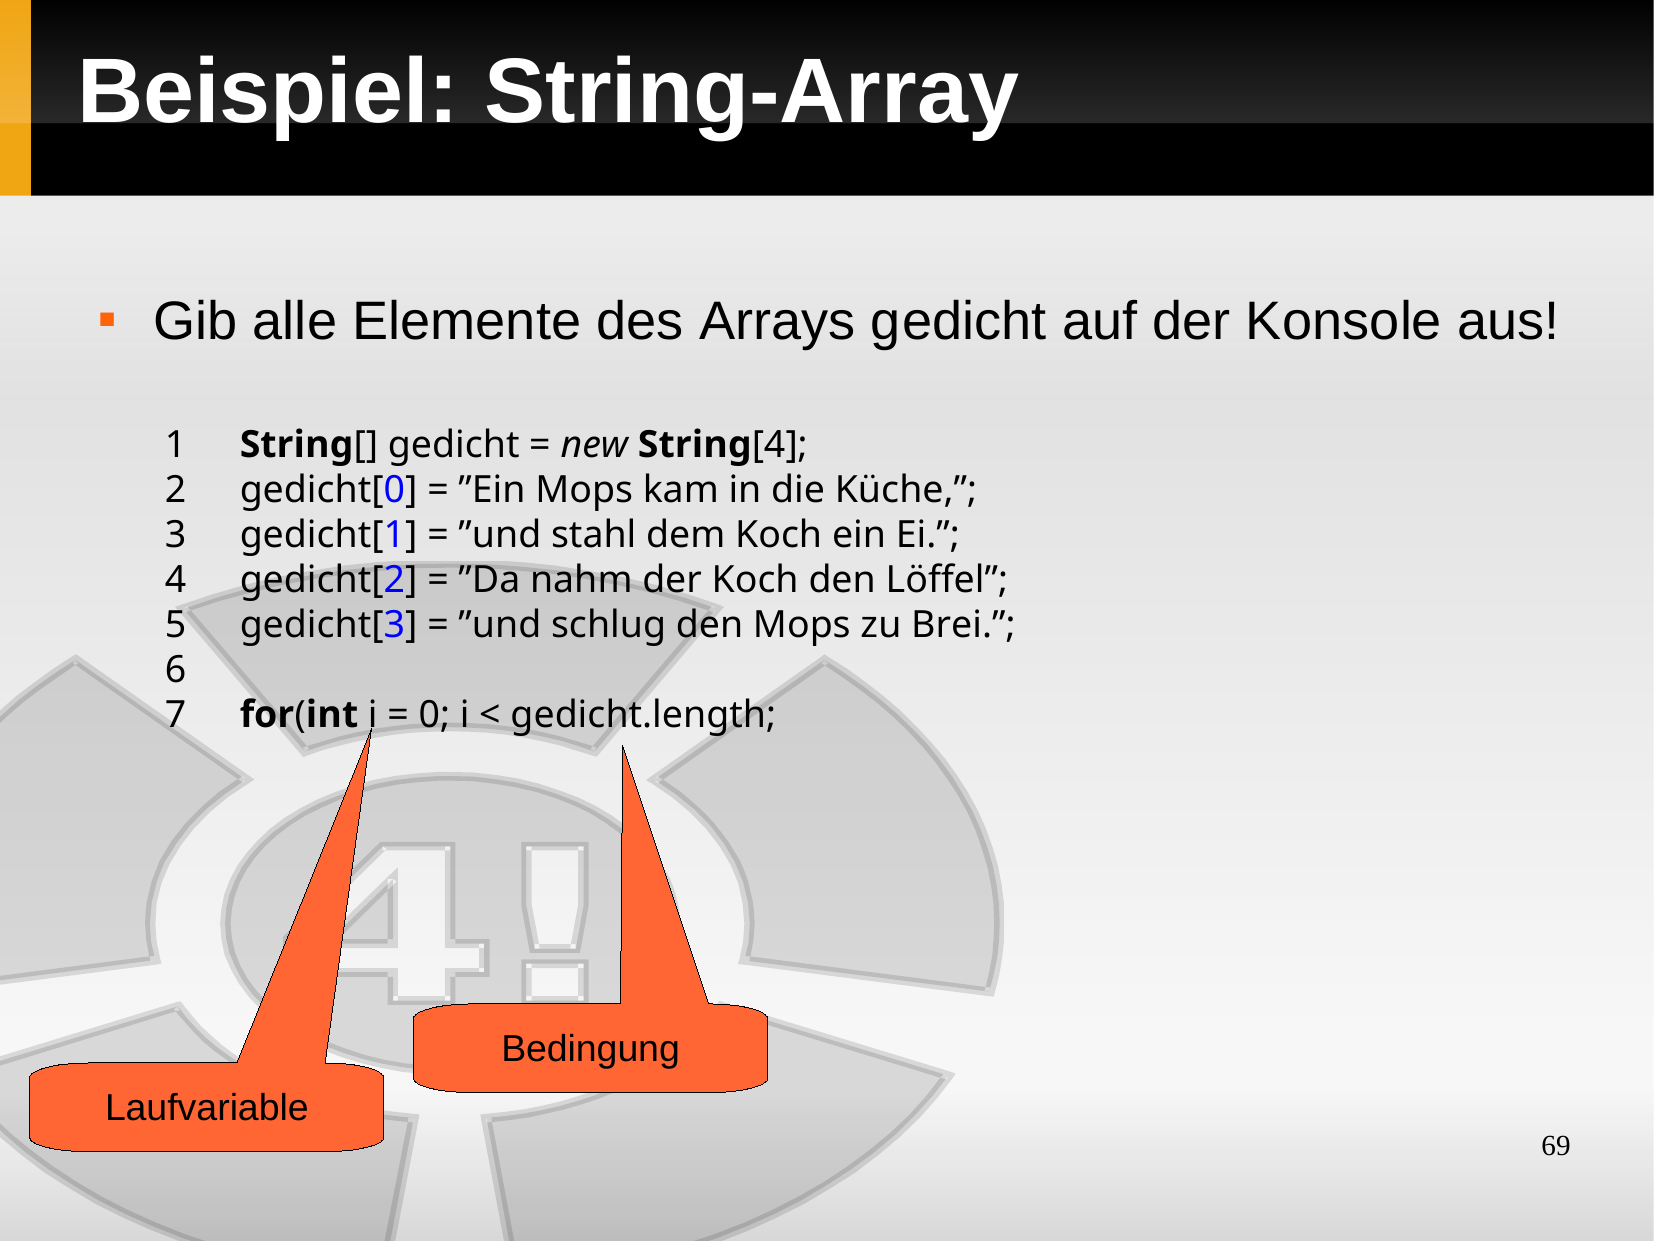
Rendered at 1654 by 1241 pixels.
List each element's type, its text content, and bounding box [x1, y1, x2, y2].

picture [0, 0, 1654, 1241]
title Beispiel: String-Array [29, 23, 1270, 207]
text_box Laufvariable [29, 728, 384, 1152]
text_box Bedingung [413, 745, 768, 1093]
list Gib alle Elemente des Arrays gedicht auf der Konsole aus! [82, 290, 1571, 1094]
